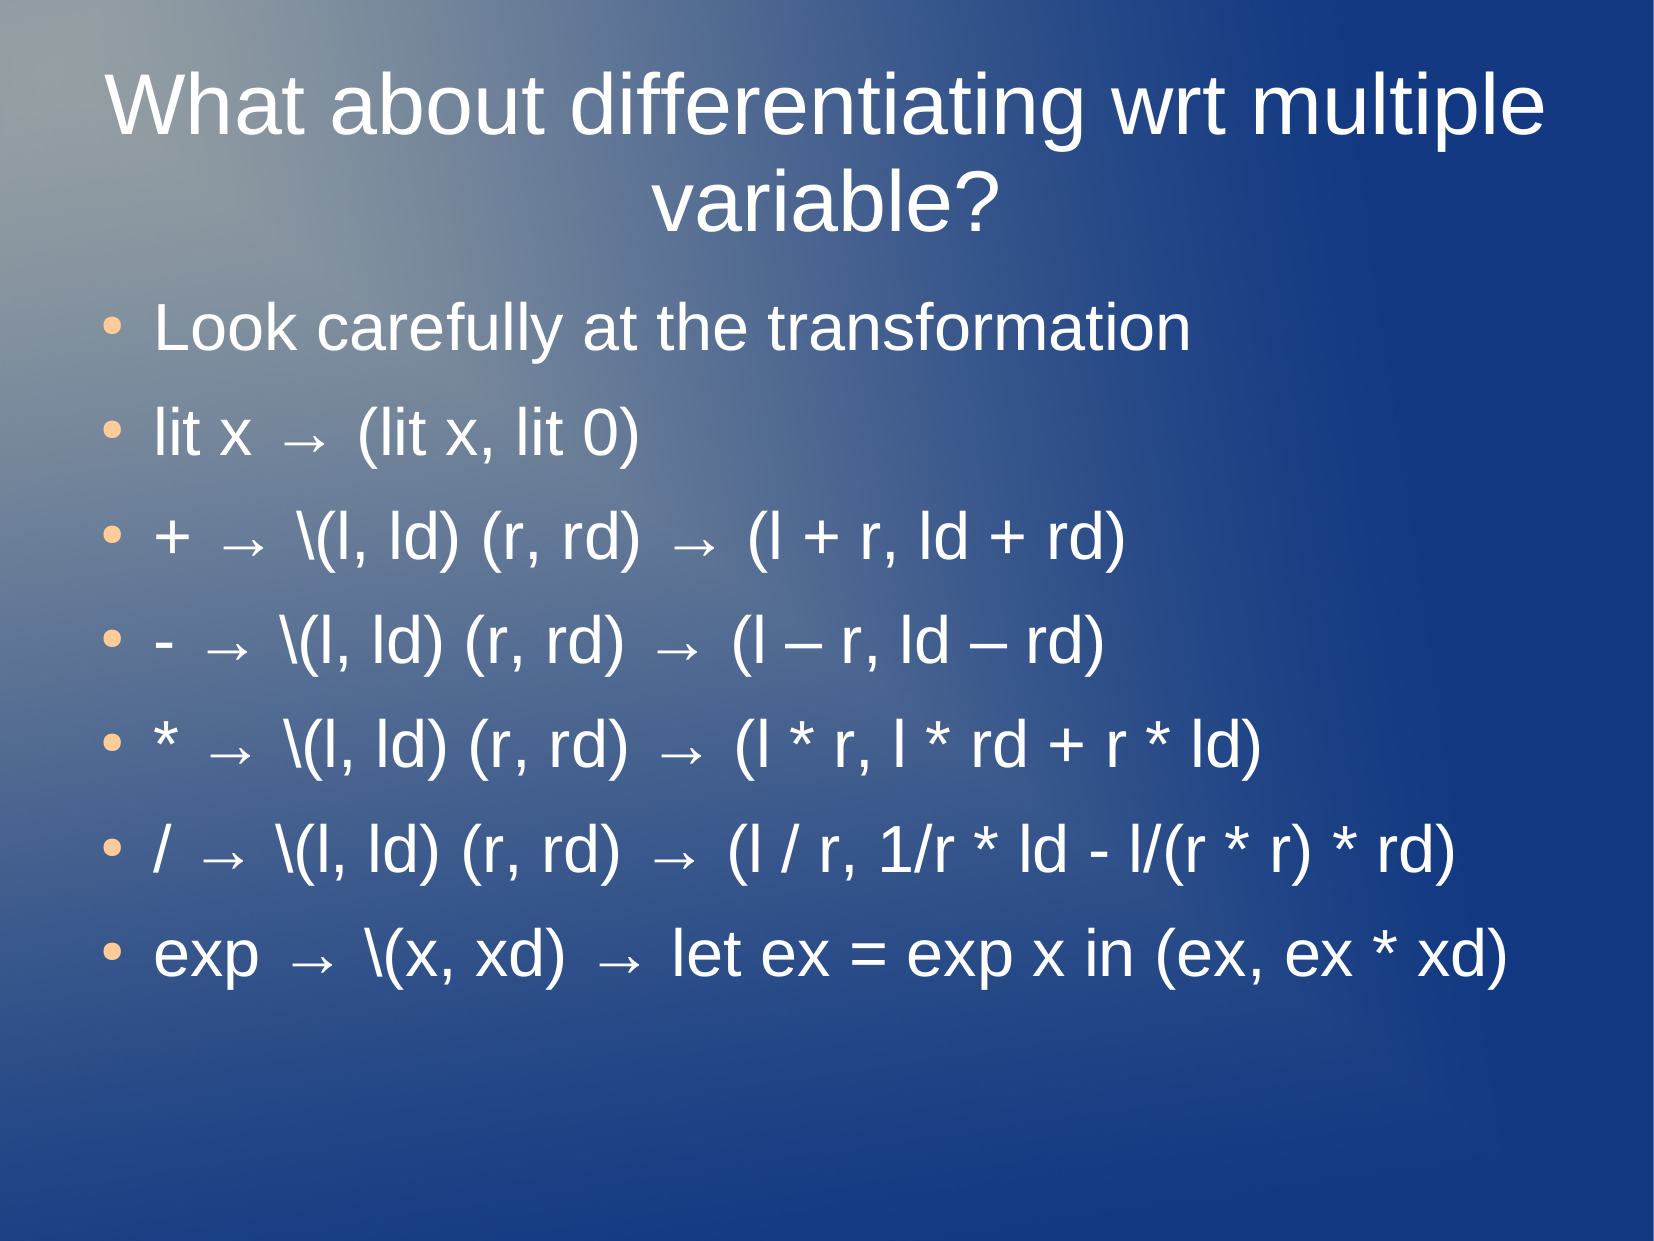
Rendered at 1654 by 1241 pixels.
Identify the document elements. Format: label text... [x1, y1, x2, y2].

title What about differentiating wrt multiple variable? [82, 49, 1571, 257]
picture [0, 0, 1654, 1241]
list Look carefully at the transformation lit x → (lit x, lit 0) + → \(l, ld) (r, rd) → (l + r, ld + rd) - → \(l, ld) (r, rd) → (l – r, ld – rd) * → \(l, ld) (r, rd) → (l * r, l * rd + r * ld) / → \(l, ld) (r, rd) → (l / r, 1/r * ld - l/(r * r) * rd) exp → \(x, xd) → let ex = exp x in (ex, ex * xd) [82, 290, 1571, 1109]
